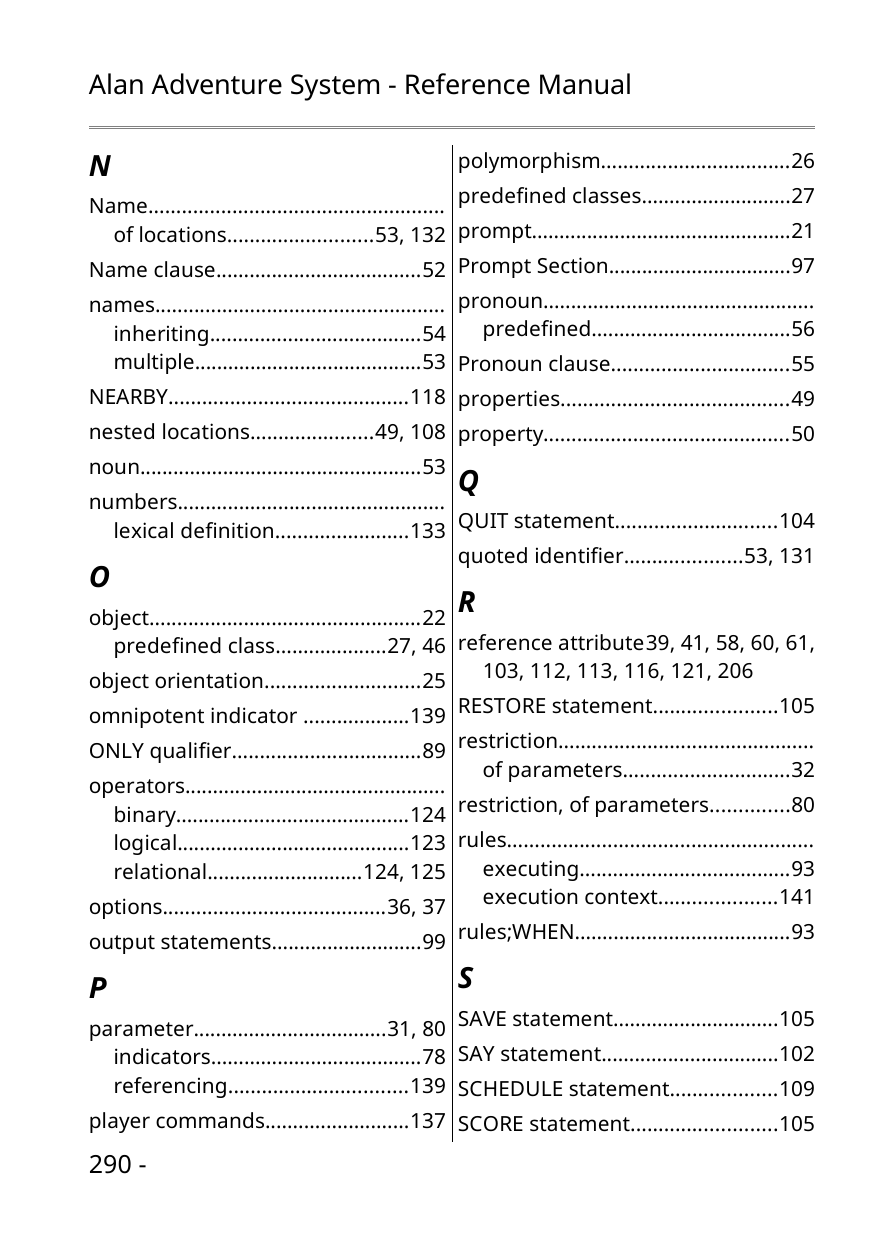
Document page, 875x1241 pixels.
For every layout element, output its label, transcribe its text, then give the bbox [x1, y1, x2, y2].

text logical 123 [113, 828, 446, 857]
text inheriting 54 [113, 318, 446, 347]
text Prompt Section 97 [458, 251, 815, 279]
text prompt 21 [458, 216, 815, 244]
text binary 124 [113, 799, 446, 828]
text numbers [88, 487, 446, 516]
text properties 49 [458, 384, 815, 413]
text pronoun [458, 286, 815, 314]
text operators [88, 771, 446, 799]
text S [458, 958, 815, 997]
text multiple 53 [113, 347, 446, 376]
text predefined classes 27 [458, 181, 815, 209]
text options 36, 37 [88, 892, 446, 920]
text SCHEDULE statement 109 [458, 1074, 815, 1102]
text quoted identifier 53, 131 [458, 541, 815, 569]
text predefined 56 [482, 314, 815, 343]
text Name clause 52 [88, 255, 446, 283]
text output statements 99 [88, 927, 446, 955]
text of parameters 32 [482, 755, 815, 783]
text execution context 141 [482, 882, 815, 911]
text R [458, 582, 815, 621]
text restriction, of parameters 80 [458, 790, 815, 818]
text ONLY qualifier 89 [88, 736, 446, 764]
text nested locations 49, 108 [88, 417, 446, 446]
text SAY statement 102 [458, 1039, 815, 1067]
text RESTORE statement 105 [458, 691, 815, 720]
text Pronoun clause 55 [458, 349, 815, 378]
text object orientation 25 [88, 666, 446, 694]
text omnipotent indicator 139 [88, 701, 446, 729]
text object 22 [88, 602, 446, 631]
text P [88, 968, 446, 1007]
text names [88, 290, 446, 318]
text indicators 78 [113, 1042, 446, 1071]
text relational 124, 125 [113, 857, 446, 885]
text SCORE statement 105 [458, 1109, 815, 1137]
text referencing 139 [113, 1071, 446, 1099]
text noun 53 [88, 452, 446, 481]
text property 50 [458, 419, 815, 448]
text rules;WHEN 93 [458, 917, 815, 946]
text parameter 31, 80 [88, 1013, 446, 1042]
text O [88, 557, 446, 596]
text restriction [458, 726, 815, 755]
text predefined class 27, 46 [113, 631, 446, 659]
text executing 93 [482, 853, 815, 882]
text polymorphism 26 [458, 146, 815, 174]
text Name [88, 191, 446, 220]
text NEARBY 118 [88, 382, 446, 411]
text player commands 137 [88, 1106, 446, 1134]
text lexical definition 133 [113, 516, 446, 544]
text Q [458, 460, 815, 499]
text of locations 53, 132 [113, 220, 446, 248]
text QUIT statement 104 [458, 506, 815, 534]
text N [88, 146, 446, 185]
text reference attribute 39, 41, 58, 60, 61, 103, 112, 113, 116, 121, 206 [458, 628, 815, 685]
text rules [458, 825, 815, 853]
text SAVE statement 105 [458, 1004, 815, 1032]
